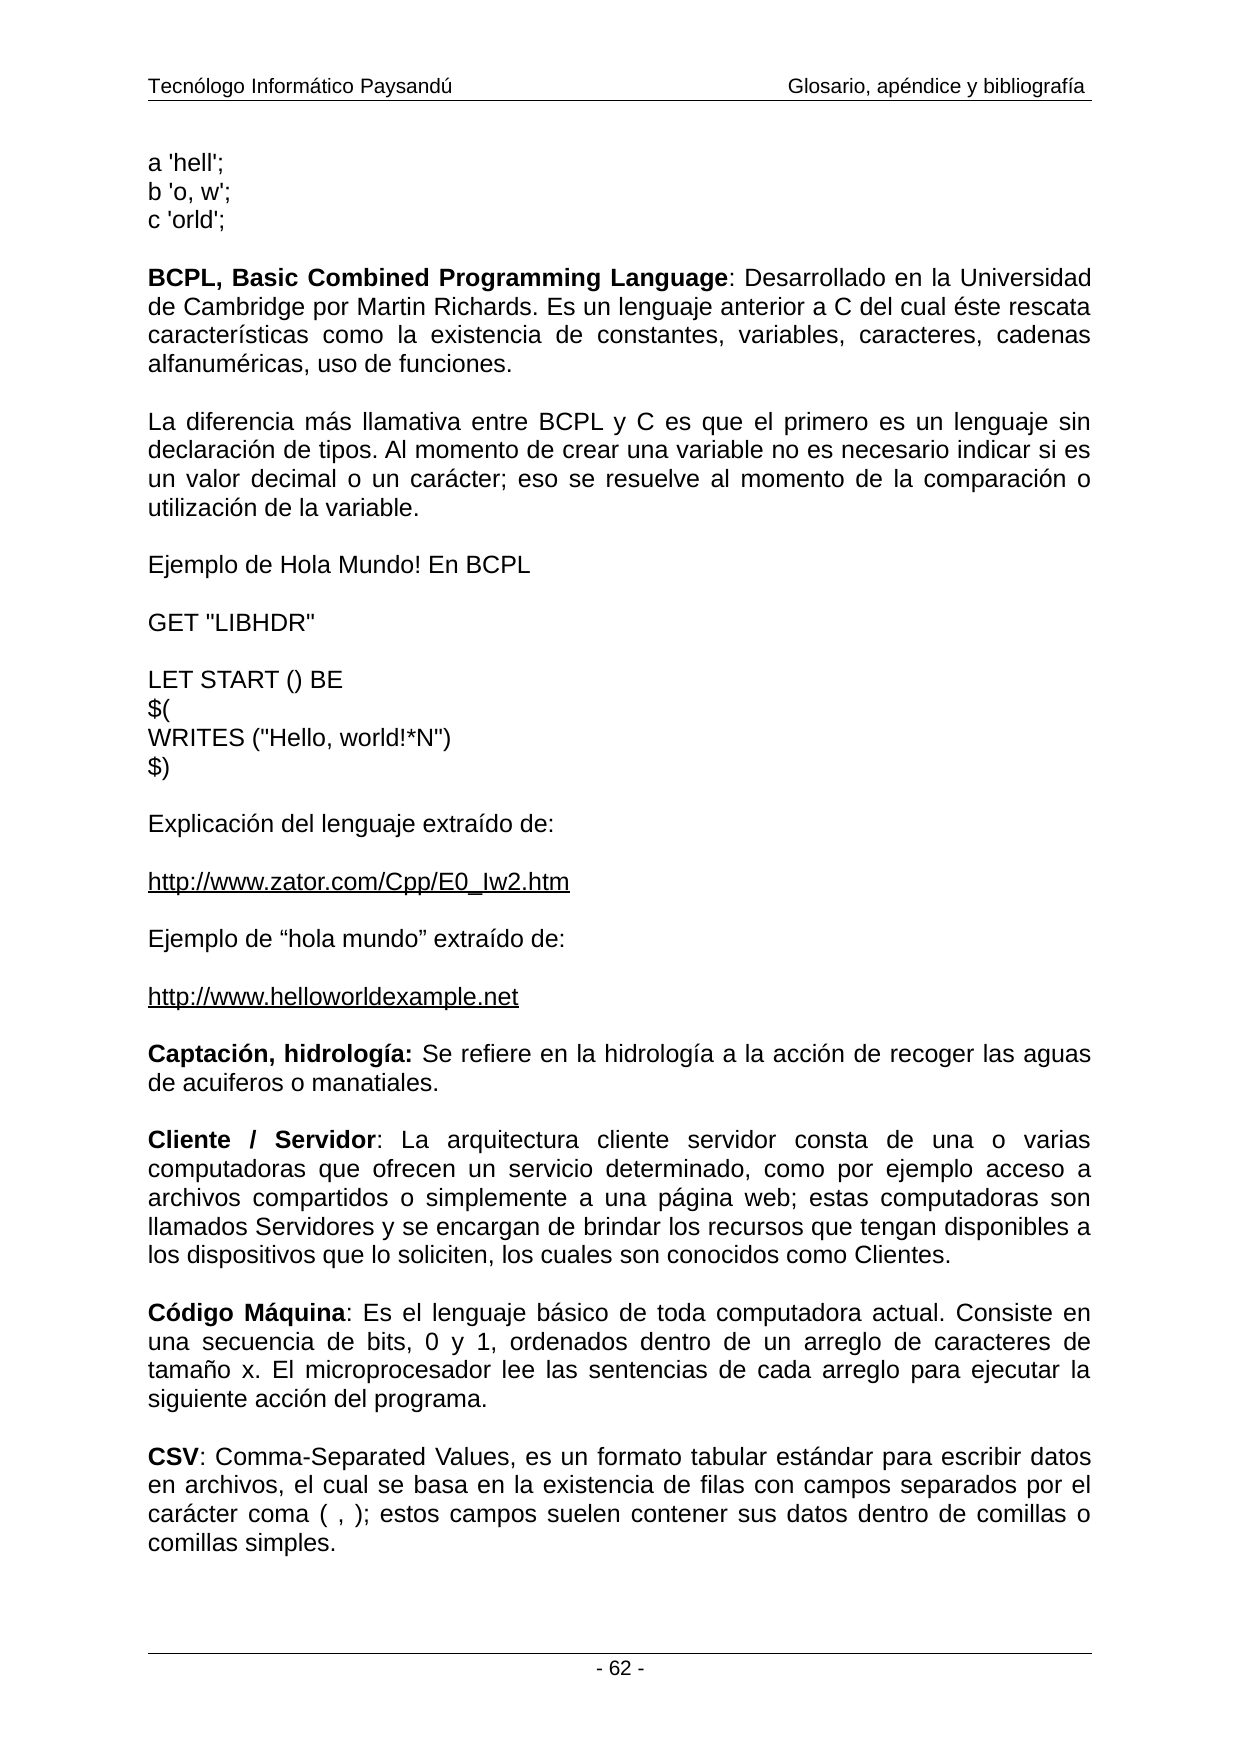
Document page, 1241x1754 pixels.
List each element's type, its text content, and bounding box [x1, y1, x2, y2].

text Captación, hidrología: Se refiere en la hidrología a la acción de recoger las aguas de acuiferos o manatiales. [148, 1039, 1092, 1096]
text b 'o, w'; [148, 176, 1092, 205]
text La diferencia más llamativa entre BCPL y C es que el primero es un lenguaje sin declaración de tipos. Al momento de crear una variable no es necesario indicar si es un valor decimal o un carácter; eso se resuelve al momento de la comparación o utilización de la variable. [148, 406, 1092, 521]
text GET "LIBHDR" [148, 608, 1092, 636]
text Ejemplo de “hola mundo” extraído de: [148, 924, 1092, 953]
text BCPL, Basic Combined Programming Language: Desarrollado en la Universidad de Cambridge por Martin Richards. Es un lenguaje anterior a C del cual éste rescata características como la existencia de constantes, variables, caracteres, cadenas alfanuméricas, uso de funciones. [148, 263, 1092, 378]
text $) [148, 751, 1092, 780]
text c 'orld'; [148, 205, 1092, 234]
text http://www.zator.com/Cpp/E0_Iw2.htm [148, 866, 1092, 895]
text Ejemplo de Hola Mundo! En BCPL [148, 550, 1092, 579]
text Explicación del lenguaje extraído de: [148, 809, 1092, 838]
text WRITES ("Hello, world!*N") [148, 723, 1092, 751]
text a 'hell'; [148, 148, 1092, 176]
text http://www.helloworldexample.net [148, 981, 1092, 1010]
text Código Máquina: Es el lenguaje básico de toda computadora actual. Consiste en una secuencia de bits, 0 y 1, ordenados dentro de un arreglo de caracteres de tamaño x. El microprocesador lee las sentencias de cada arreglo para ejecutar la siguiente acción del programa. [148, 1298, 1092, 1413]
text $( [148, 694, 1092, 723]
text Cliente / Servidor: La arquitectura cliente servidor consta de una o varias computadoras que ofrecen un servicio determinado, como por ejemplo acceso a archivos compartidos o simplemente a una página web; estas computadoras son llamados Servidores y se encargan de brindar los recursos que tengan disponibles a los dispositivos que lo soliciten, los cuales son conocidos como Clientes. [148, 1125, 1092, 1269]
text LET START () BE [148, 665, 1092, 694]
text CSV: Comma-Separated Values, es un formato tabular estándar para escribir datos en archivos, el cual se basa en la existencia de filas con campos separados por el carácter coma ( , ); estos campos suelen contener sus datos dentro de comillas o comillas simples. [148, 1441, 1092, 1556]
